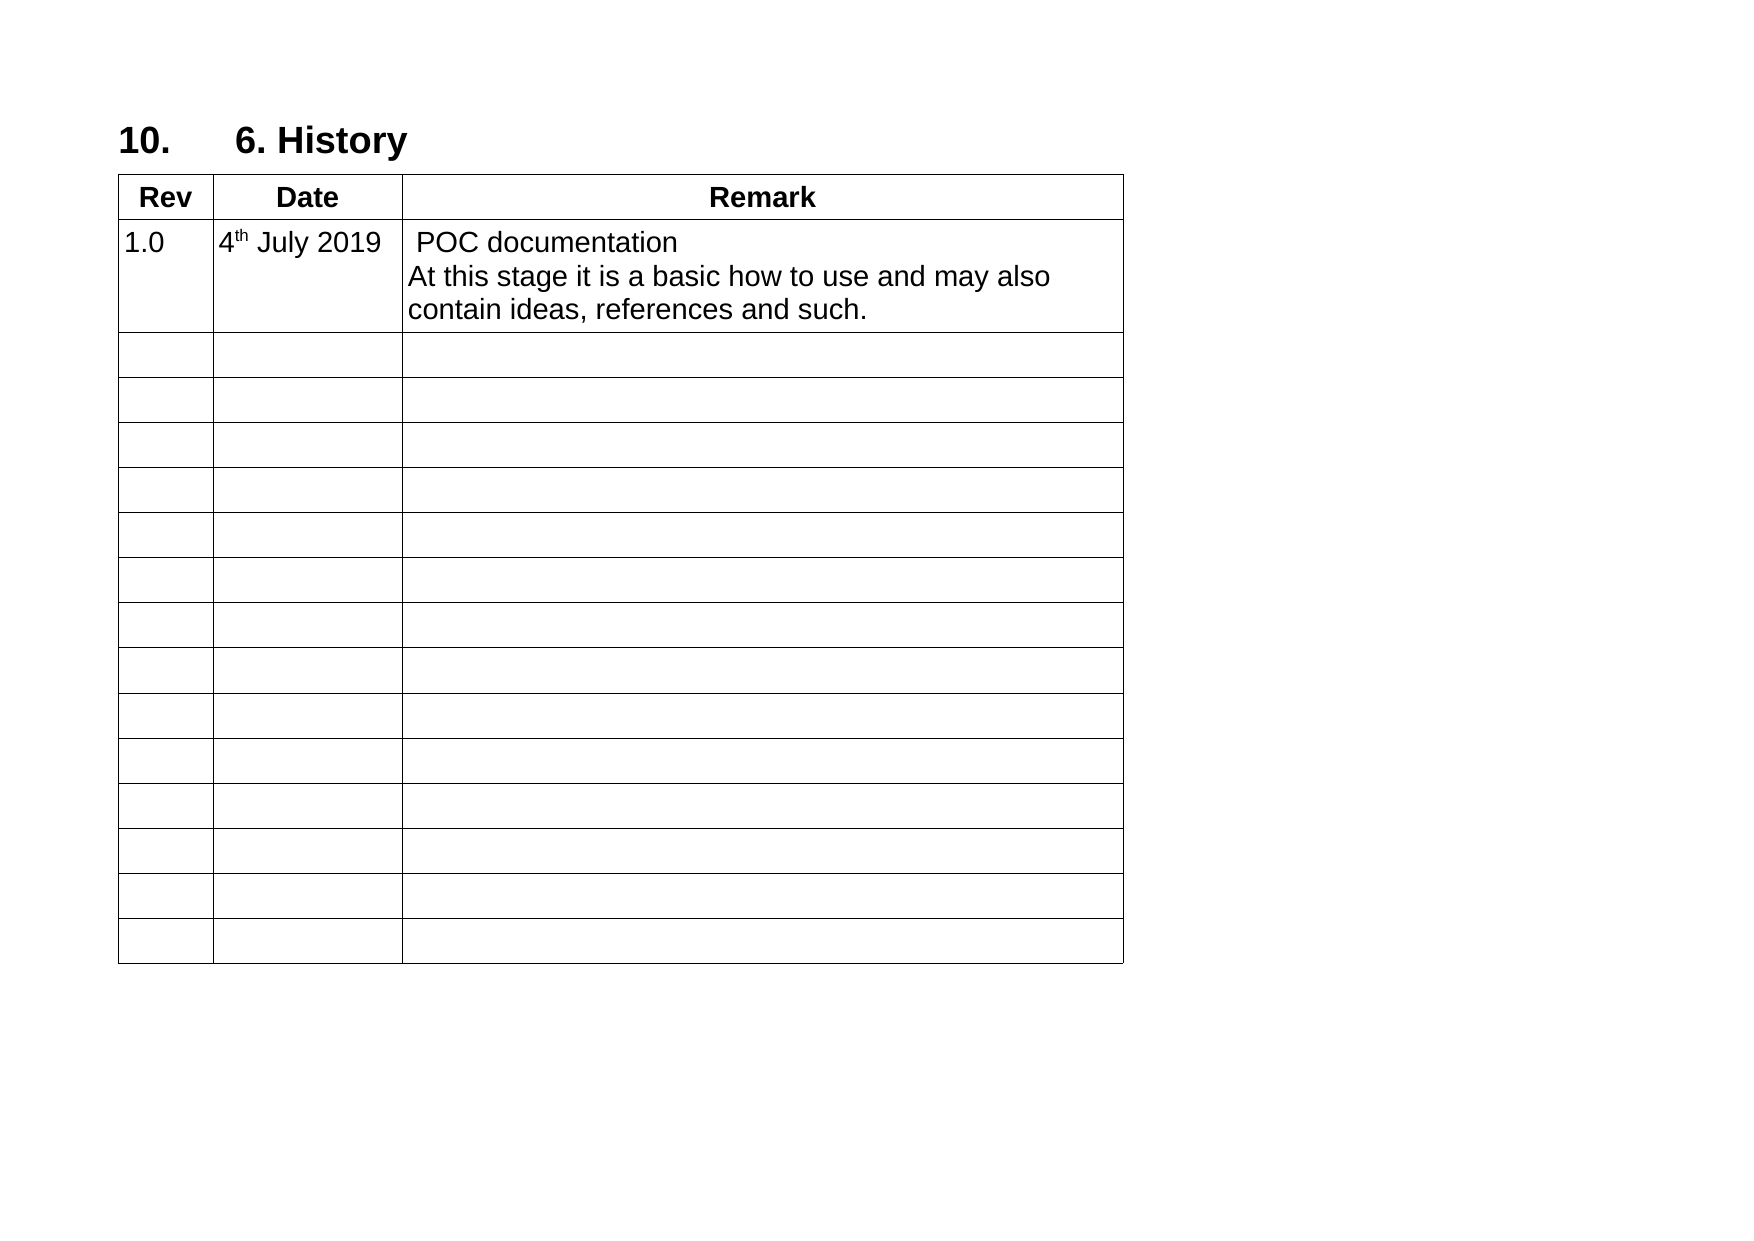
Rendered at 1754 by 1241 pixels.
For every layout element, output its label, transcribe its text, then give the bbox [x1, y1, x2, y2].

table_cell [119, 468, 213, 512]
table_cell [214, 603, 402, 647]
table_cell [119, 603, 213, 647]
table_cell [403, 558, 1123, 602]
table_header Rev [119, 175, 213, 219]
table_cell [119, 694, 213, 737]
table_header Remark [403, 175, 1123, 219]
table_cell [119, 739, 213, 783]
table_cell [119, 378, 213, 422]
table_cell [214, 874, 402, 918]
table_cell [214, 919, 402, 963]
table_cell [214, 694, 402, 737]
table_cell [214, 829, 402, 873]
table_cell 1.0 [119, 220, 213, 332]
table_cell [403, 468, 1123, 512]
table_cell [403, 739, 1123, 783]
table_cell [403, 829, 1123, 873]
table_cell [214, 648, 402, 692]
subtitle 6. History [118, 118, 1636, 162]
table_cell [403, 919, 1123, 963]
table_cell [119, 919, 213, 963]
table_cell [119, 829, 213, 873]
table_cell [403, 513, 1123, 557]
table_cell [403, 874, 1123, 918]
table_cell [403, 603, 1123, 647]
table_cell [403, 694, 1123, 737]
table_header Date [214, 175, 402, 219]
table_cell [214, 468, 402, 512]
table_cell [214, 558, 402, 602]
table_cell [214, 513, 402, 557]
table_cell [214, 739, 402, 783]
table_cell [119, 648, 213, 692]
table_cell 4th July 2019 [214, 220, 402, 332]
table_cell [214, 333, 402, 377]
table_cell [119, 423, 213, 467]
table_cell [403, 784, 1123, 828]
table_cell [214, 423, 402, 467]
table_cell [403, 378, 1123, 422]
table_cell [403, 423, 1123, 467]
table_cell [214, 378, 402, 422]
table_cell [119, 784, 213, 828]
table_cell [119, 513, 213, 557]
table_cell [403, 648, 1123, 692]
table_cell [119, 874, 213, 918]
table_cell POC documentation At this stage it is a basic how to use and may also contain ideas, references and such. [403, 220, 1123, 332]
table_cell [214, 784, 402, 828]
table_cell [403, 333, 1123, 377]
table_cell [119, 558, 213, 602]
table_cell [119, 333, 213, 377]
